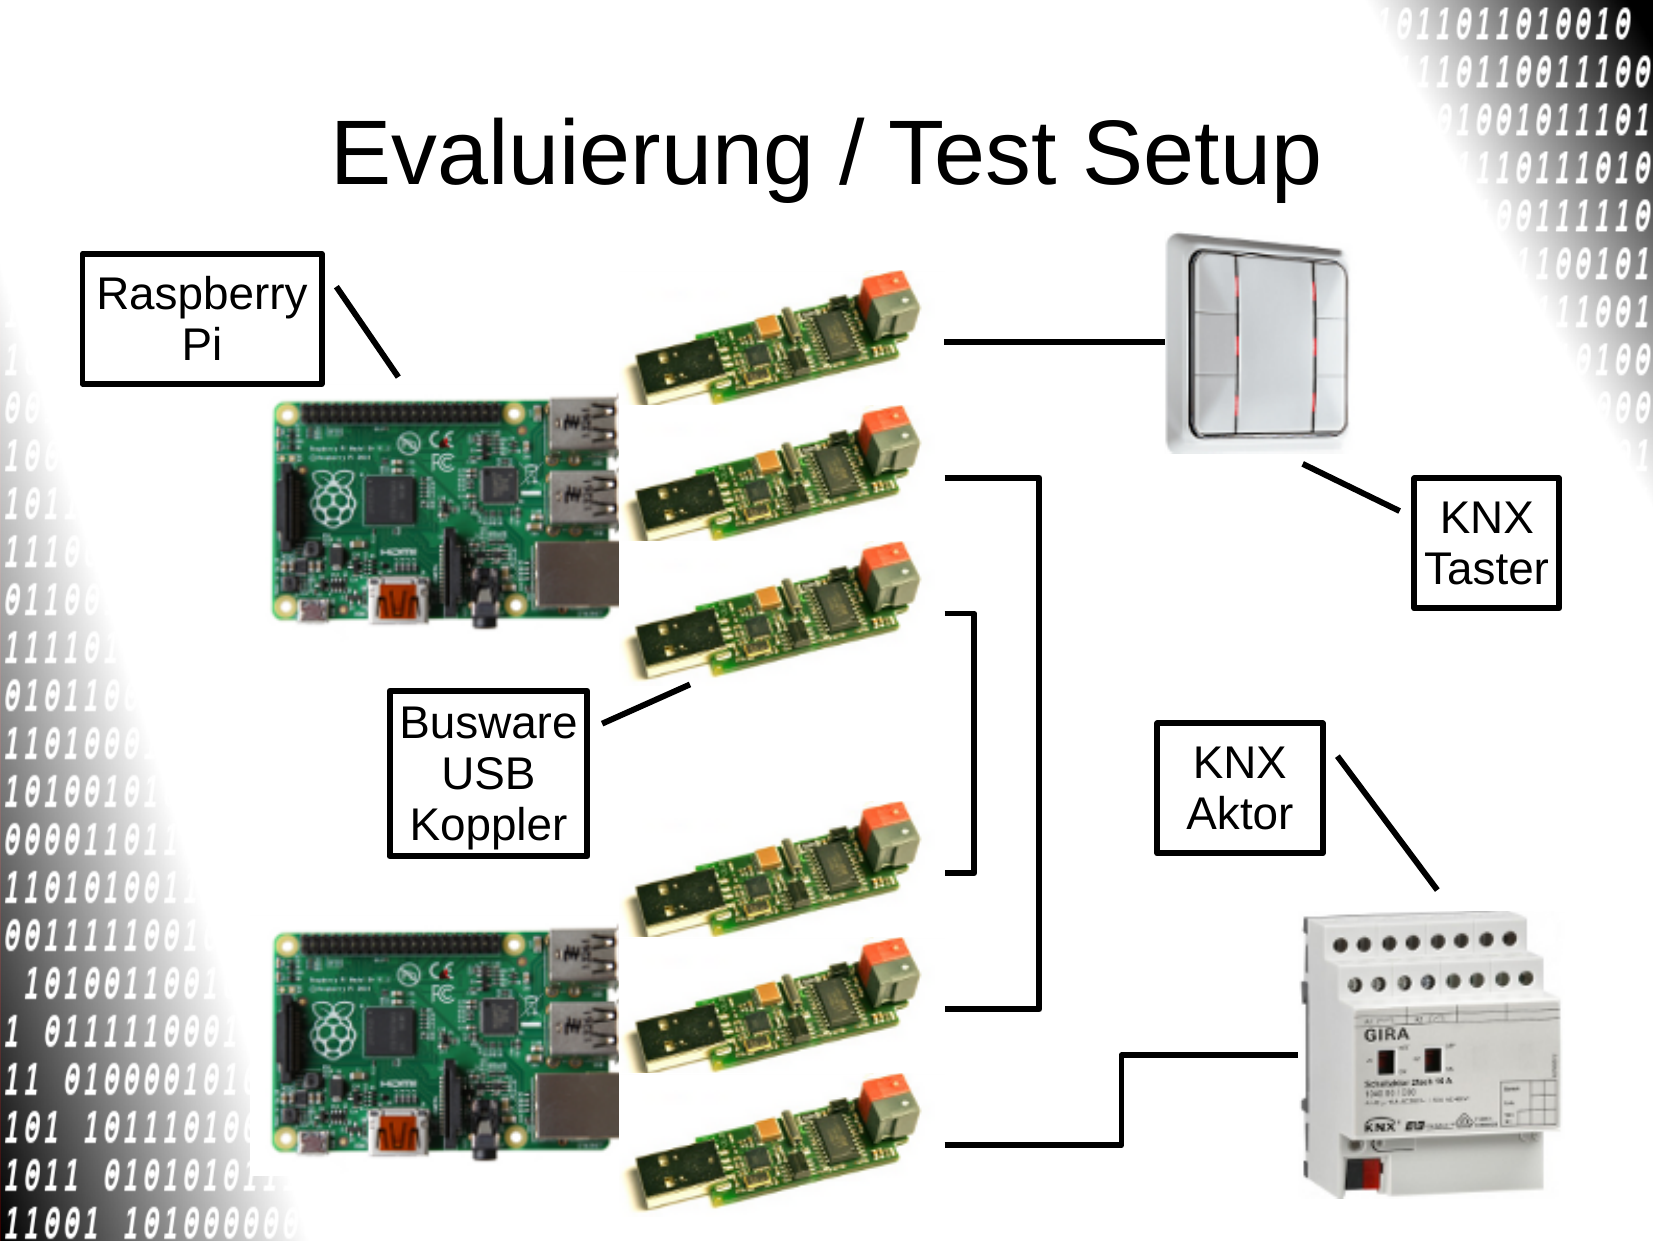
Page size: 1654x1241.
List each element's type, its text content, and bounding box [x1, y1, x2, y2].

text_box Raspberry Pi [83, 254, 322, 384]
text_box KNX Taster [1414, 478, 1559, 608]
text_box Busware USB Koppler [390, 691, 587, 856]
text_box KNX Aktor [1157, 723, 1323, 853]
picture [0, 0, 1653, 1241]
